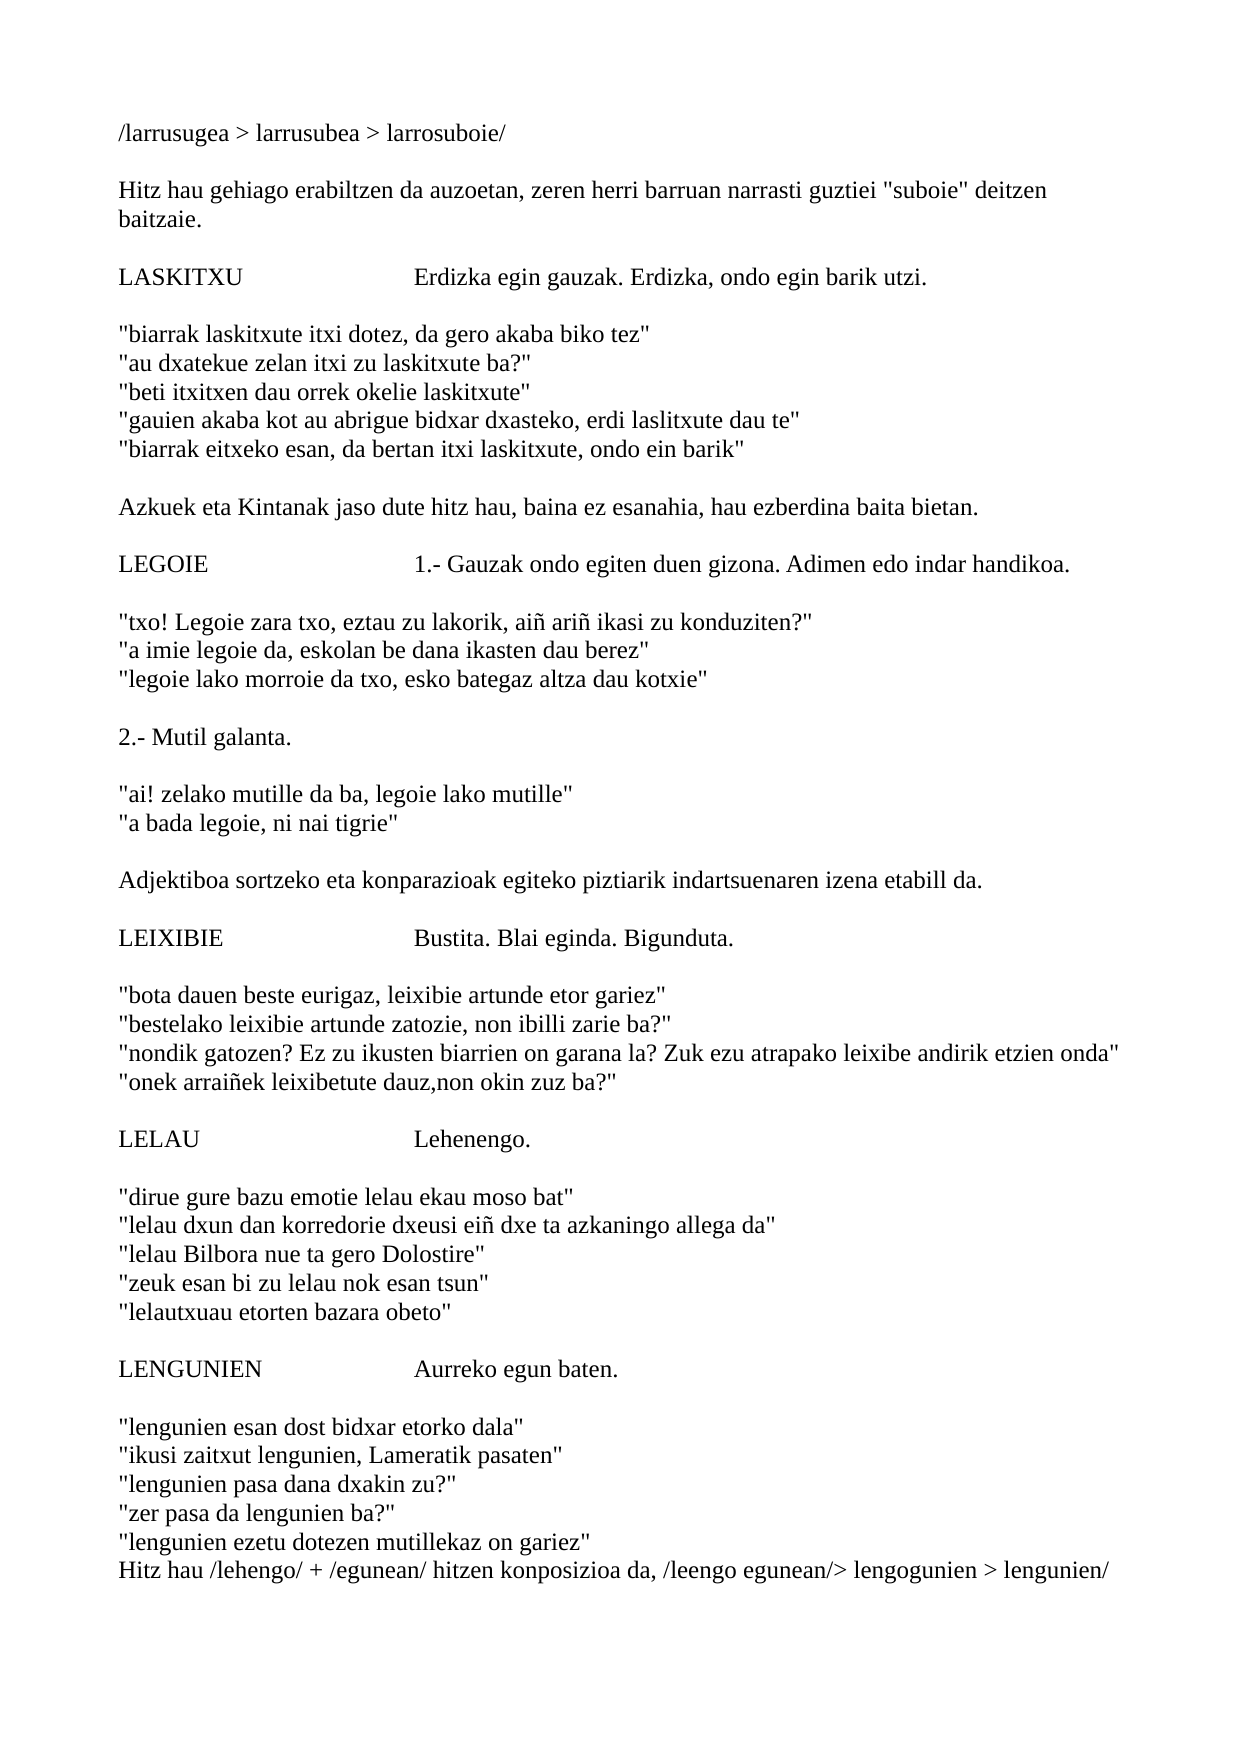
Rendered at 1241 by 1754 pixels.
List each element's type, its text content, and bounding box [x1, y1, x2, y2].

text 2.- Mutil galanta. [118, 722, 1122, 751]
text "bota dauen beste eurigaz, leixibie artunde etor gariez" [118, 981, 1122, 1009]
text "lengunien pasa dana dxakin zu?" [118, 1469, 1122, 1498]
text "zer pasa da lengunien ba?" [118, 1498, 1122, 1527]
text "lengunien ezetu dotezen mutillekaz on gariez" [118, 1527, 1122, 1556]
text "a imie legoie da, eskolan be dana ikasten dau berez" [118, 636, 1122, 664]
text "a bada legoie, ni nai tigrie" [118, 808, 1122, 837]
text Hitz hau gehiago erabiltzen da auzoetan, zeren herri barruan narrasti guztiei "suboie" deitzen baitzaie. [118, 176, 1122, 233]
text "bestelako leixibie artunde zatozie, non ibilli zarie ba?" [118, 1009, 1122, 1038]
text Azkuek eta Kintanak jaso dute hitz hau, baina ez esanahia, hau ezberdina baita bietan. [118, 492, 1122, 521]
text "txo! Legoie zara txo, eztau zu lakorik, aiñ ariñ ikasi zu konduziten?" [118, 607, 1122, 636]
text "gauien akaba kot au abrigue bidxar dxasteko, erdi laslitxute dau te" [118, 406, 1122, 434]
text "biarrak laskitxute itxi dotez, da gero akaba biko tez" [118, 319, 1122, 348]
text "lelau dxun dan korredorie dxeusi eiñ dxe ta azkaningo allega da" [118, 1211, 1122, 1239]
text LENGUNIEN Aurreko egun baten. [118, 1354, 1122, 1383]
text "beti itxitxen dau orrek okelie laskitxute" [118, 377, 1122, 406]
text "dirue gure bazu emotie lelau ekau moso bat" [118, 1182, 1122, 1211]
text LELAU Lehenengo. [118, 1124, 1122, 1153]
text LEGOIE 1.- Gauzak ondo egiten duen gizona. Adimen edo indar handikoa. [118, 549, 1122, 578]
text "legoie lako morroie da txo, esko bategaz altza dau kotxie" [118, 664, 1122, 693]
text Hitz hau /lehengo/ + /egunean/ hitzen konposizioa da, /leengo egunean/> lengogunien > lengunien/ [118, 1556, 1122, 1584]
text "lelautxuau etorten bazara obeto" [118, 1297, 1122, 1326]
text Adjektiboa sortzeko eta konparazioak egiteko piztiarik indartsuenaren izena etabill da. [118, 866, 1122, 894]
text "au dxatekue zelan itxi zu laskitxute ba?" [118, 348, 1122, 377]
text "zeuk esan bi zu lelau nok esan tsun" [118, 1268, 1122, 1297]
text "lengunien esan dost bidxar etorko dala" [118, 1412, 1122, 1441]
text "lelau Bilbora nue ta gero Dolostire" [118, 1239, 1122, 1268]
text LASKITXU Erdizka egin gauzak. Erdizka, ondo egin barik utzi. [118, 262, 1122, 291]
text LEIXIBIE Bustita. Blai eginda. Bigunduta. [118, 923, 1122, 952]
text "ikusi zaitxut lengunien, Lameratik pasaten" [118, 1441, 1122, 1469]
text /larrusugea > larrusubea > larrosuboie/ [118, 118, 1122, 147]
text "ai! zelako mutille da ba, legoie lako mutille" [118, 779, 1122, 808]
text "nondik gatozen? Ez zu ikusten biarrien on garana la? Zuk ezu atrapako leixibe andirik etzien onda" [118, 1038, 1122, 1067]
text "biarrak eitxeko esan, da bertan itxi laskitxute, ondo ein barik" [118, 434, 1122, 463]
text "onek arraiñek leixibetute dauz,non okin zuz ba?" [118, 1067, 1122, 1096]
